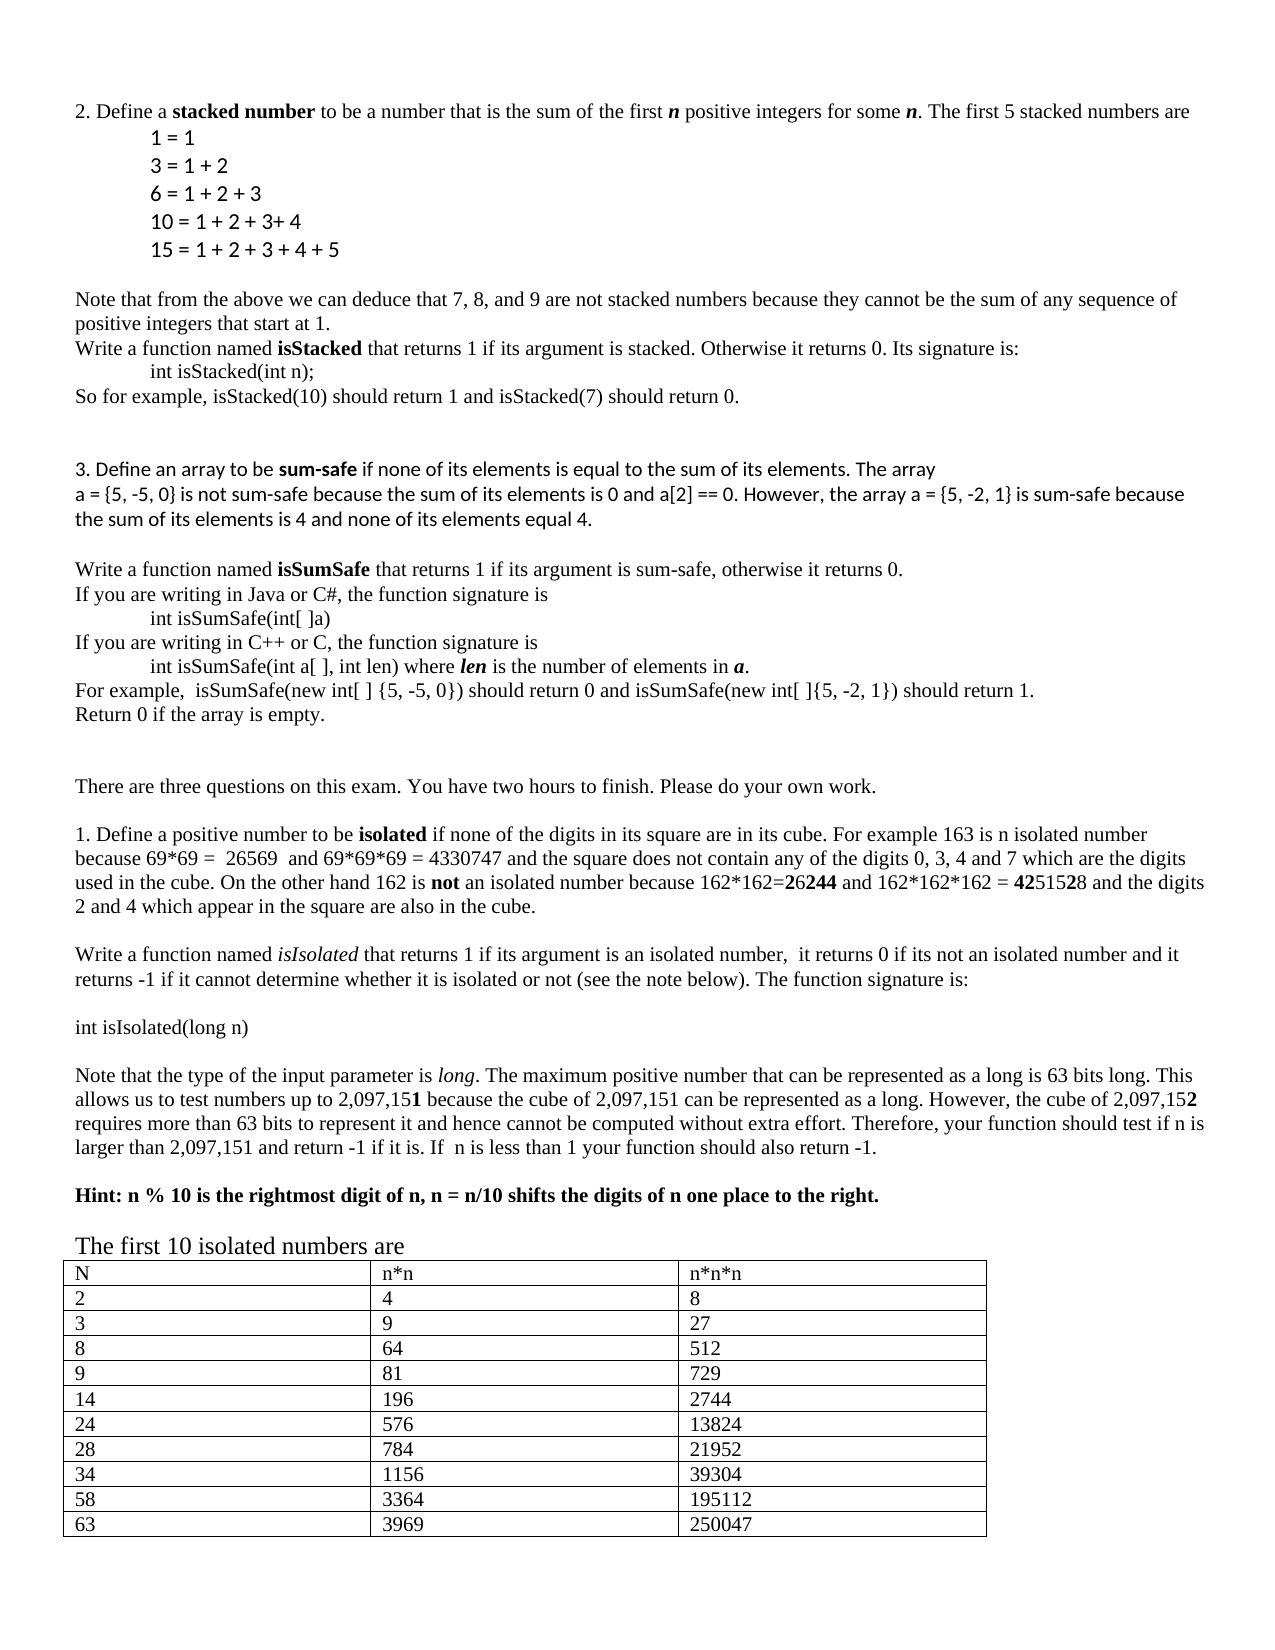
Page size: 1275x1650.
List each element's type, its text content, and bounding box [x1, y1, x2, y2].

text 6 = 1 + 2 + 3 [75, 179, 1200, 207]
table_cell 2 [64, 1286, 370, 1310]
text int isSumSafe(int[ ]a) [75, 606, 1200, 629]
text For example, isSumSafe(new int[ ] {5, -5, 0}) should return 0 and isSumSafe(new int[ ]{5, -2, 1}) should return 1. [75, 678, 1200, 702]
text If you are writing in Java or C#, the function signature is [75, 581, 1200, 606]
table_cell 14 [64, 1386, 370, 1411]
table_header n*n*n [679, 1261, 986, 1285]
table_cell 196 [371, 1386, 678, 1411]
text int isIsolated(long n) [75, 1014, 1219, 1039]
table_cell 21952 [679, 1437, 986, 1461]
table_cell 13824 [679, 1412, 986, 1436]
table_cell 195112 [679, 1487, 986, 1511]
text a = {5, -5, 0} is not sum-safe because the sum of its elements is 0 and a[2] == 0. However, the array a = {5, -2, 1} is sum-safe because the sum of its elements is 4 and none of its elements equal 4. [75, 481, 1200, 532]
text The first 10 isolated numbers are [75, 1231, 1219, 1260]
table_cell 9 [371, 1311, 678, 1335]
table_cell 58 [64, 1487, 370, 1511]
text Note that from the above we can deduce that 7, 8, and 9 are not stacked numbers because they cannot be the sum of any sequence of positive integers that start at 1. [75, 287, 1200, 335]
text 3. Define an array to be sum-safe if none of its elements is equal to the sum of its elements. The array [75, 456, 1200, 481]
table_cell 63 [64, 1512, 370, 1536]
table_cell 8 [679, 1286, 986, 1310]
text int isStacked(int n); [75, 359, 1200, 383]
table_cell 512 [679, 1336, 986, 1360]
table_cell 2744 [679, 1386, 986, 1411]
table_cell 3969 [371, 1512, 678, 1536]
text 1 = 1 [75, 123, 1200, 151]
table_cell 8 [64, 1336, 370, 1360]
table_cell 34 [64, 1462, 370, 1486]
text 10 = 1 + 2 + 3+ 4 [75, 207, 1200, 235]
text 1. Define a positive number to be isolated if none of the digits in its square are in its cube. For example 163 is n isolated number because 69*69 = 26569 and 69*69*69 = 4330747 and the square does not contain any of the digits 0, 3, 4 and 7 which are the digits used in the cube. On the other hand 162 is not an isolated number because 162*162=26244 and 162*162*162 = 4251528 and the digits 2 and 4 which appear in the square are also in the cube. [75, 822, 1219, 918]
table_cell 729 [679, 1361, 986, 1385]
table_cell 250047 [679, 1512, 986, 1536]
table_cell 81 [371, 1361, 678, 1385]
table_cell 3 [64, 1311, 370, 1335]
text int isSumSafe(int a[ ], int len) where len is the number of elements in a. [75, 654, 1200, 678]
table_cell 24 [64, 1412, 370, 1436]
table_cell 1156 [371, 1462, 678, 1486]
text Note that the type of the input parameter is long. The maximum positive number that can be represented as a long is 63 bits long. This allows us to test numbers up to 2,097,151 because the cube of 2,097,151 can be represented as a long. However, the cube of 2,097,152 requires more than 63 bits to represent it and hence cannot be computed without extra effort. Therefore, your function should test if n is larger than 2,097,151 and return -1 if it is. If n is less than 1 your function should also return -1. [75, 1063, 1219, 1159]
text If you are writing in C++ or C, the function signature is [75, 629, 1200, 654]
table_cell 784 [371, 1437, 678, 1461]
text 3 = 1 + 2 [75, 151, 1200, 179]
table_cell 64 [371, 1336, 678, 1360]
text Write a function named isSumSafe that returns 1 if its argument is sum-safe, otherwise it returns 0. [75, 557, 1200, 581]
table_header N [64, 1261, 370, 1285]
text Return 0 if the array is empty. [75, 702, 1200, 726]
table_cell 39304 [679, 1462, 986, 1486]
table_cell 3364 [371, 1487, 678, 1511]
table_cell 28 [64, 1437, 370, 1461]
text So for example, isStacked(10) should return 1 and isStacked(7) should return 0. [75, 383, 1200, 408]
table_cell 27 [679, 1311, 986, 1335]
table_cell 9 [64, 1361, 370, 1385]
text 15 = 1 + 2 + 3 + 4 + 5 [75, 235, 1200, 263]
text Hint: n % 10 is the rightmost digit of n, n = n/10 shifts the digits of n one place to the right. [75, 1183, 1219, 1207]
text There are three questions on this exam. You have two hours to finish. Please do your own work. [75, 774, 1200, 798]
text Write a function named isIsolated that returns 1 if its argument is an isolated number, it returns 0 if its not an isolated number and it returns -1 if it cannot determine whether it is isolated or not (see the note below). The function signature is: [75, 942, 1219, 991]
text 2. Define a stacked number to be a number that is the sum of the first n positive integers for some n. The first 5 stacked numbers are [75, 99, 1200, 123]
table_cell 576 [371, 1412, 678, 1436]
table_cell 4 [371, 1286, 678, 1310]
text Write a function named isStacked that returns 1 if its argument is stacked. Otherwise it returns 0. Its signature is: [75, 335, 1200, 359]
table_header n*n [371, 1261, 678, 1285]
